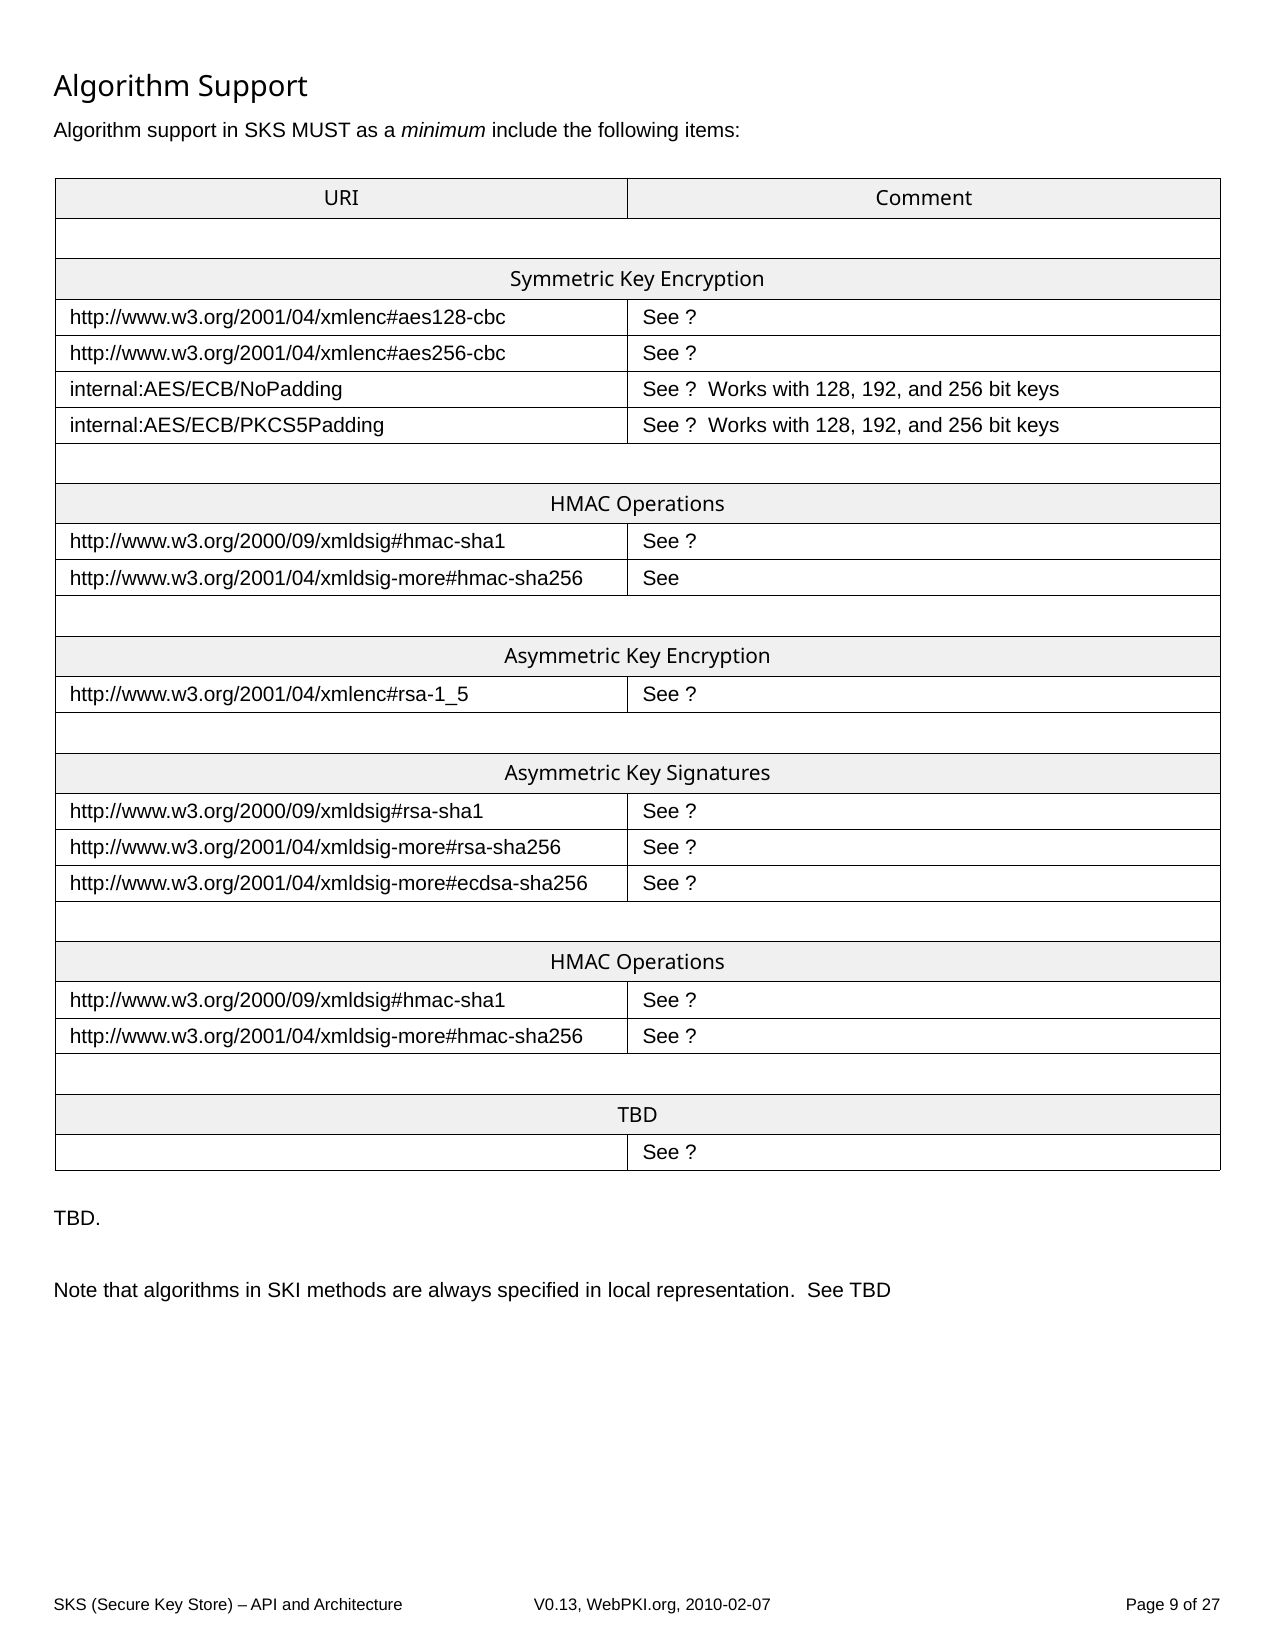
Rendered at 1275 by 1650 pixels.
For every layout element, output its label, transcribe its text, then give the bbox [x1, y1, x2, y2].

table_cell TBD [56, 1095, 1220, 1134]
table_cell See ? [628, 794, 1220, 829]
table_cell http://www.w3.org/2000/09/xmldsig#hmac-sha1 [56, 524, 627, 559]
table_cell See ? [628, 866, 1220, 901]
table_cell See ? Works with 128, 192, and 256 bit keys [628, 408, 1220, 442]
table_header Comment [628, 179, 1220, 218]
text Algorithm support in SKS MUST as a minimum include the following items: [53, 118, 1221, 166]
table_cell See ? [628, 1019, 1220, 1053]
table_cell [56, 902, 1220, 941]
table_cell See ? [628, 1135, 1220, 1170]
table_cell http://www.w3.org/2001/04/xmldsig-more#hmac-sha256 [56, 560, 627, 595]
table_cell [56, 219, 1220, 258]
table_cell See ? [628, 524, 1220, 559]
table_cell http://www.w3.org/2001/04/xmlenc#aes256-cbc [56, 336, 627, 371]
table_cell See ? [628, 830, 1220, 865]
table_cell [56, 596, 1220, 636]
table_cell http://www.w3.org/2001/04/xmlenc#rsa-1_5 [56, 677, 627, 712]
table_cell Asymmetric Key Signatures [56, 754, 1220, 793]
table_cell internal:AES/ECB/NoPadding [56, 372, 627, 407]
table_cell http://www.w3.org/2000/09/xmldsig#hmac-sha1 [56, 982, 627, 1017]
table_cell See ? Works with 128, 192, and 256 bit keys [628, 372, 1220, 407]
table_cell See ? [628, 336, 1220, 371]
table_cell Symmetric Key Encryption [56, 259, 1220, 299]
table_cell See [628, 560, 1220, 595]
table_cell http://www.w3.org/2001/04/xmldsig-more#rsa-sha256 [56, 830, 627, 865]
table_cell http://www.w3.org/2001/04/xmlenc#aes128-cbc [56, 300, 627, 335]
table_cell HMAC Operations [56, 484, 1220, 523]
table_cell See ? [628, 982, 1220, 1017]
table_cell Asymmetric Key Encryption [56, 637, 1220, 676]
table_cell [56, 713, 1220, 752]
table_cell HMAC Operations [56, 942, 1220, 981]
subtitle Algorithm Support [53, 66, 1221, 105]
table_header URI [56, 179, 627, 218]
table_cell http://www.w3.org/2001/04/xmldsig-more#ecdsa-sha256 [56, 866, 627, 901]
table_cell [56, 1054, 1220, 1094]
table_cell [56, 444, 1220, 483]
text Note that algorithms in SKI methods are always specified in local representation. See TBD [53, 1277, 1221, 1301]
table_cell internal:AES/ECB/PKCS5Padding [56, 408, 627, 442]
table_cell http://www.w3.org/2000/09/xmldsig#rsa-sha1 [56, 794, 627, 829]
table_cell [56, 1135, 627, 1170]
text TBD. [53, 1206, 1221, 1230]
table_cell See ? [628, 300, 1220, 335]
table_cell http://www.w3.org/2001/04/xmldsig-more#hmac-sha256 [56, 1019, 627, 1053]
table_cell See ? [628, 677, 1220, 712]
